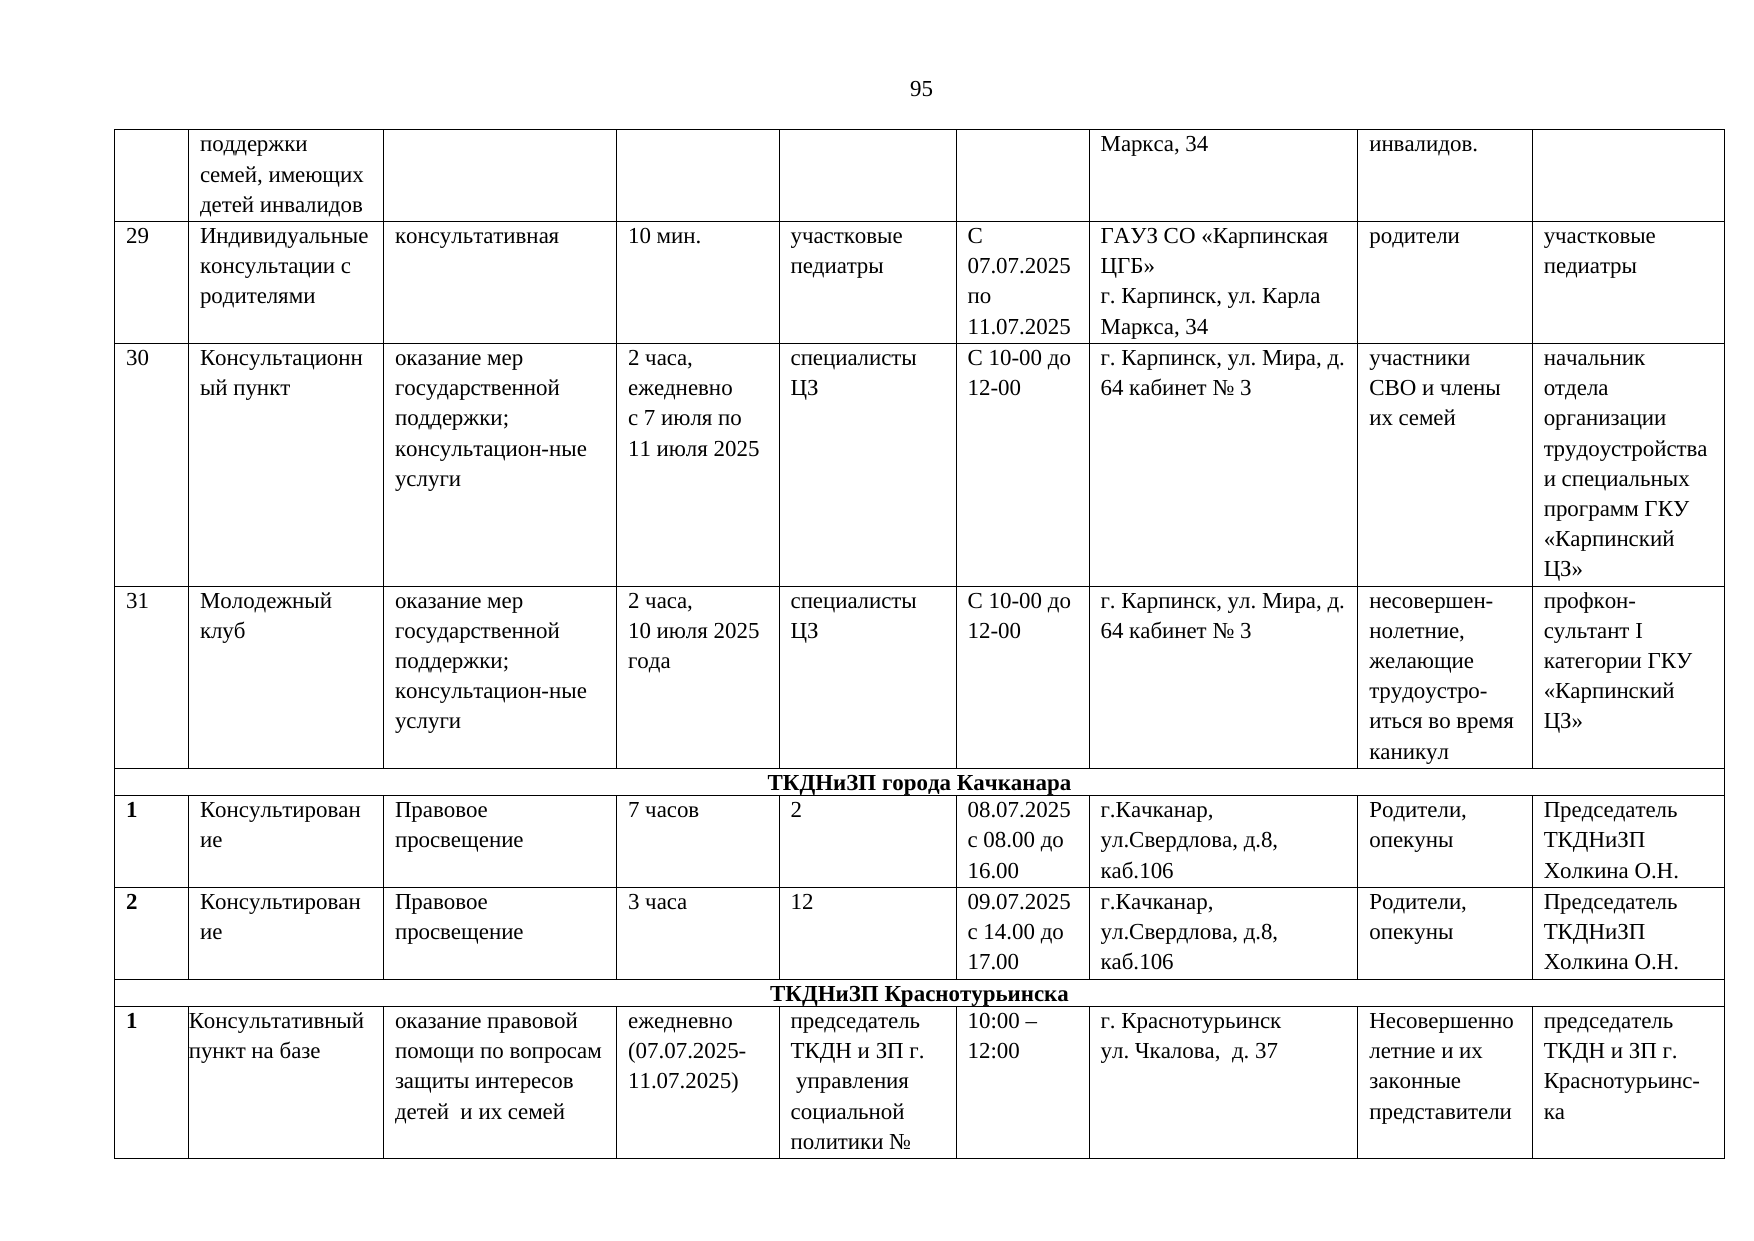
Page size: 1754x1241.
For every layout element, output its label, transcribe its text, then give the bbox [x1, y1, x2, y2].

table_cell оказание мер государственной поддержки; консультацион-ные услуги [384, 587, 616, 768]
table_cell 10:00 – 12:00 [957, 1007, 1089, 1158]
table_cell Индивидуальные консультации с родителями [189, 222, 383, 343]
table_cell [115, 130, 188, 221]
table_cell поддержки семей, имеющих детей инвалидов [189, 130, 383, 221]
table_cell Председатель ТКДНиЗП Холкина О.Н. [1533, 796, 1724, 887]
table_cell ежедневно (07.07.2025-11.07.2025) [617, 1007, 779, 1158]
table_cell 1 [115, 796, 188, 887]
table_cell 2 часа, 10 июля 2025 года [617, 587, 779, 768]
table_cell С 10-00 до 12-00 [957, 344, 1089, 586]
table_cell участники СВО и члены их семей [1358, 344, 1532, 586]
table_cell профкон-сультант I категории ГКУ «Карпинский ЦЗ» [1533, 587, 1724, 768]
table_cell 2 [780, 796, 956, 887]
table_cell Родители, опекуны [1358, 888, 1532, 979]
table_cell 09.07.2025 с 14.00 до 17.00 [957, 888, 1089, 979]
table_cell [780, 130, 956, 221]
table_cell несовершен-нолетние, желающие трудоустро-иться во время каникул [1358, 587, 1532, 768]
table_cell консультативная [384, 222, 616, 343]
table_cell 31 [115, 587, 188, 768]
table_cell Несовершеннолетние и их законные представители [1358, 1007, 1532, 1158]
table_cell Консультирование [189, 796, 383, 887]
table_cell ТКДНиЗП Краснотурьинска [115, 980, 1724, 1006]
table_cell г. Краснотурьинск ул. Чкалова, д. 37 [1090, 1007, 1357, 1158]
table_cell С 07.07.2025 по 11.07.2025 [957, 222, 1089, 343]
table_cell участковые педиатры [780, 222, 956, 343]
table_cell 08.07.2025 с 08.00 до 16.00 [957, 796, 1089, 887]
table_cell 1 [115, 1007, 188, 1158]
table_cell Молодежный клуб [189, 587, 383, 768]
table_cell специалисты ЦЗ [780, 344, 956, 586]
table_cell участковые педиатры [1533, 222, 1724, 343]
table_cell [1533, 130, 1724, 221]
table_cell председатель ТКДН и ЗП г. Краснотурьинс-ка [1533, 1007, 1724, 1158]
table_cell оказание мер государственной поддержки; консультацион-ные услуги [384, 344, 616, 586]
table_cell 29 [115, 222, 188, 343]
table_cell Консультативный пункт на базе [189, 1007, 383, 1158]
table_cell 2 [115, 888, 188, 979]
table_cell 30 [115, 344, 188, 586]
table_cell г.Качканар, ул.Свердлова, д.8, каб.106 [1090, 796, 1357, 887]
table_cell 12 [780, 888, 956, 979]
table_cell Консультирование [189, 888, 383, 979]
table_cell ГАУЗ СО «Карпинская ЦГБ» г. Карпинск, ул. Карла Маркса, 34 [1090, 222, 1357, 343]
table_cell 7 часов [617, 796, 779, 887]
table_cell ТКДНиЗП города Качканара [115, 769, 1724, 795]
table_cell Правовое просвещение [384, 888, 616, 979]
table_cell 10 мин. [617, 222, 779, 343]
table_cell 3 часа [617, 888, 779, 979]
table_cell Председатель ТКДНиЗП Холкина О.Н. [1533, 888, 1724, 979]
table_cell Родители, опекуны [1358, 796, 1532, 887]
table_cell г. Карпинск, ул. Мира, д. 64 кабинет № 3 [1090, 587, 1357, 768]
table_cell [957, 130, 1089, 221]
table_cell С 10-00 до 12-00 [957, 587, 1089, 768]
table_cell Маркса, 34 [1090, 130, 1357, 221]
table_cell г.Качканар, ул.Свердлова, д.8, каб.106 [1090, 888, 1357, 979]
table_cell инвалидов. [1358, 130, 1532, 221]
table_cell начальник отдела организации трудоустройства и специальных программ ГКУ «Карпинский ЦЗ» [1533, 344, 1724, 586]
table_cell [384, 130, 616, 221]
table_cell г. Карпинск, ул. Мира, д. 64 кабинет № 3 [1090, 344, 1357, 586]
table_cell [617, 130, 779, 221]
table_cell Правовое просвещение [384, 796, 616, 887]
table_cell оказание правовой помощи по вопросам защиты интересов детей и их семей [384, 1007, 616, 1158]
table_cell специалисты ЦЗ [780, 587, 956, 768]
table_cell председатель ТКДН и ЗП г. управления социальной политики № [780, 1007, 956, 1158]
table_cell 2 часа, ежедневно с 7 июля по 11 июля 2025 [617, 344, 779, 586]
table_cell родители [1358, 222, 1532, 343]
table_cell Консультационный пункт [189, 344, 383, 586]
